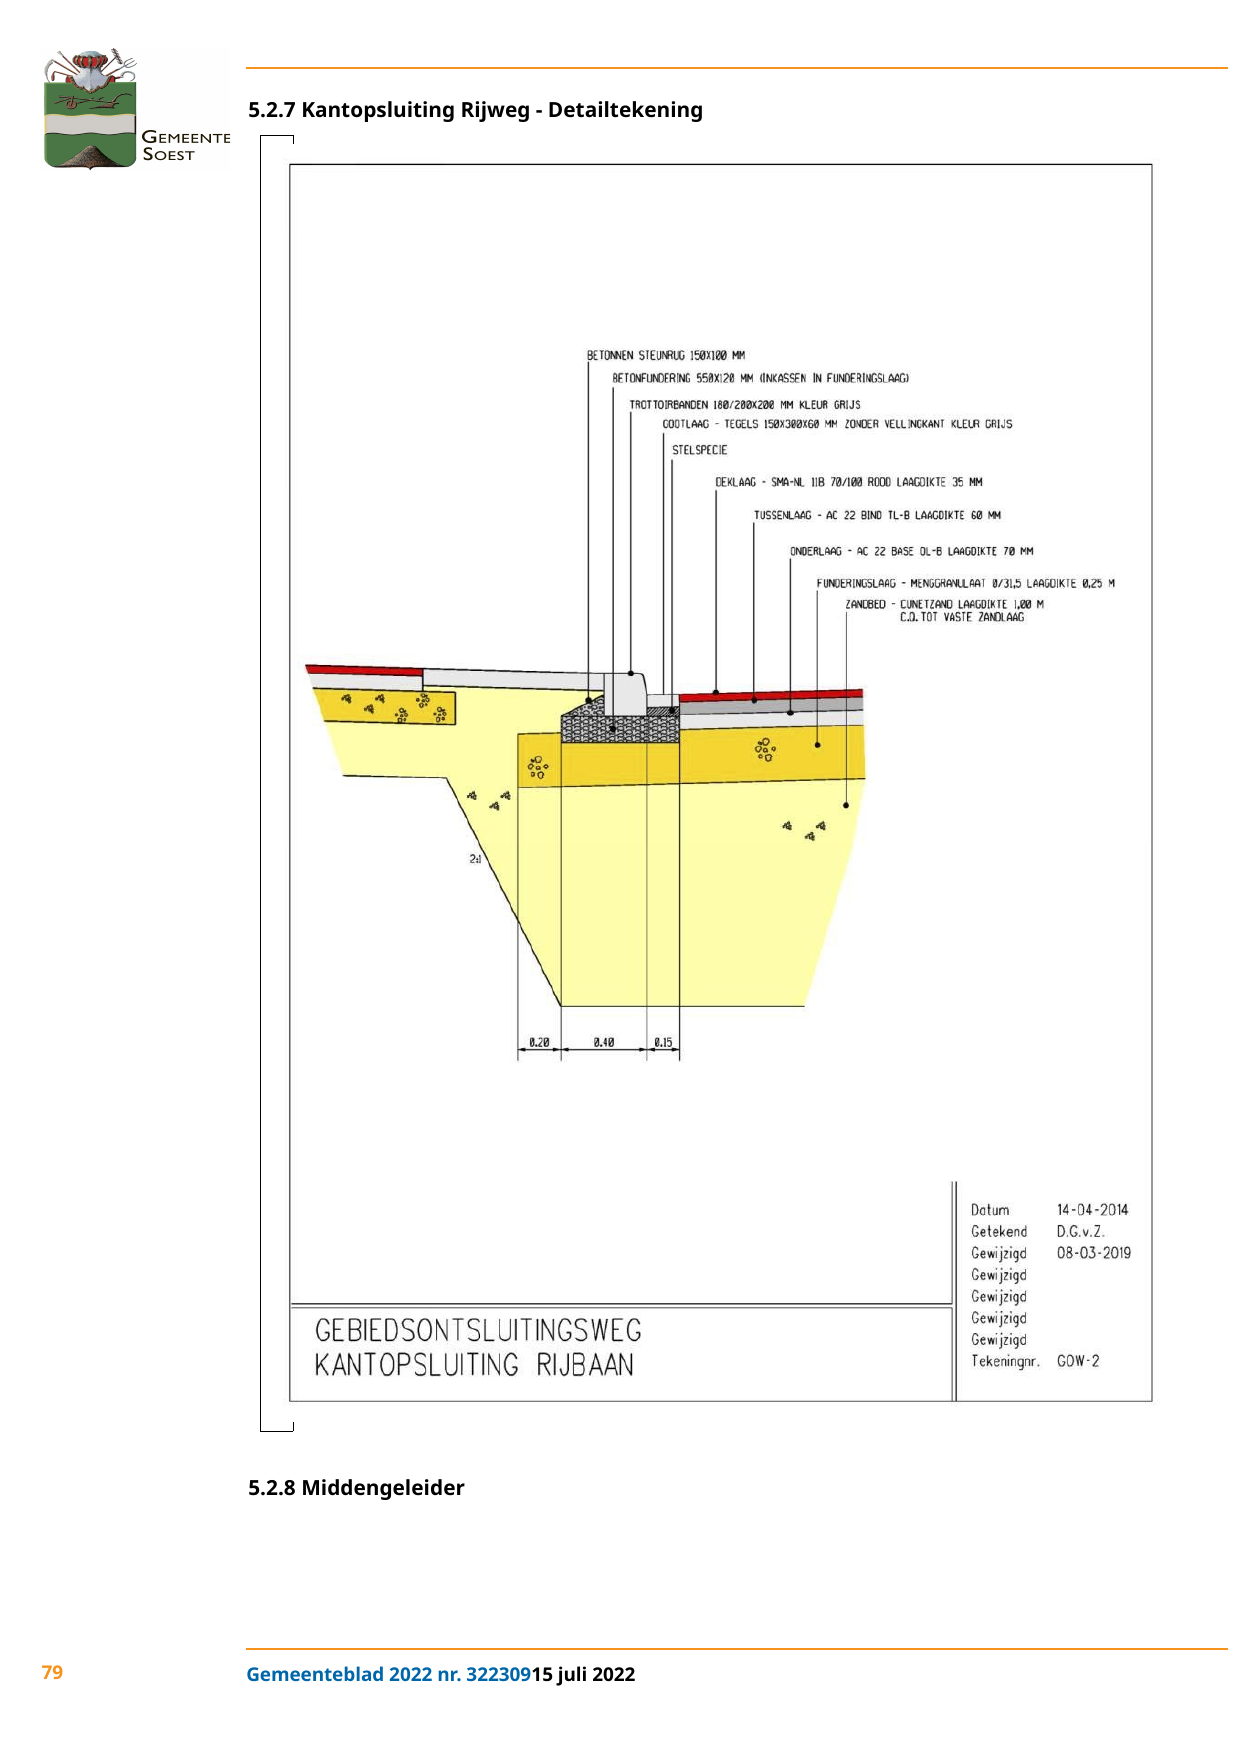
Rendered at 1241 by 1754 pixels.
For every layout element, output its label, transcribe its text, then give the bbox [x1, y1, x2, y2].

text 5.2.7 Kantopsluiting Rijweg - Detailtekening [248, 95, 1152, 123]
picture [41, 47, 231, 172]
picture [268, 144, 1173, 1422]
text 5.2.8 Middengeleider [248, 1473, 1152, 1502]
